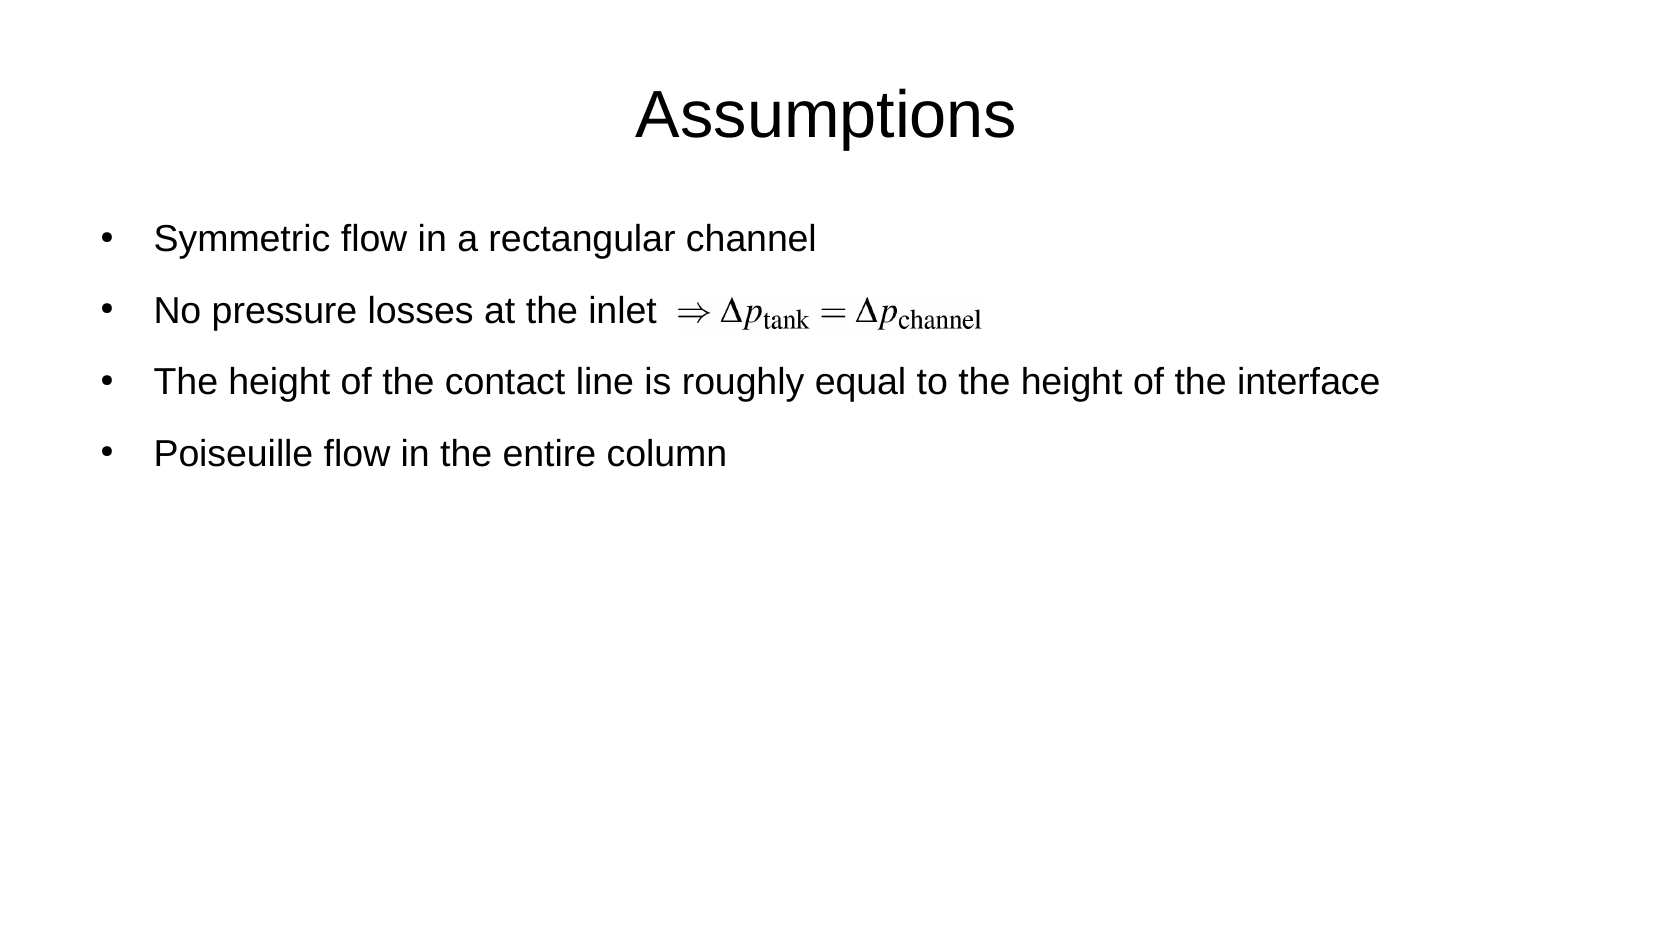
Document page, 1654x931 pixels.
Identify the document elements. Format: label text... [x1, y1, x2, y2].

list Symmetric flow in a rectangular channel No pressure losses at the inlet The height of the contact line is roughly equal to the height of the interface Poiseuille flow in the entire column [82, 217, 1571, 758]
picture [675, 294, 986, 334]
title Assumptions [82, 37, 1571, 193]
